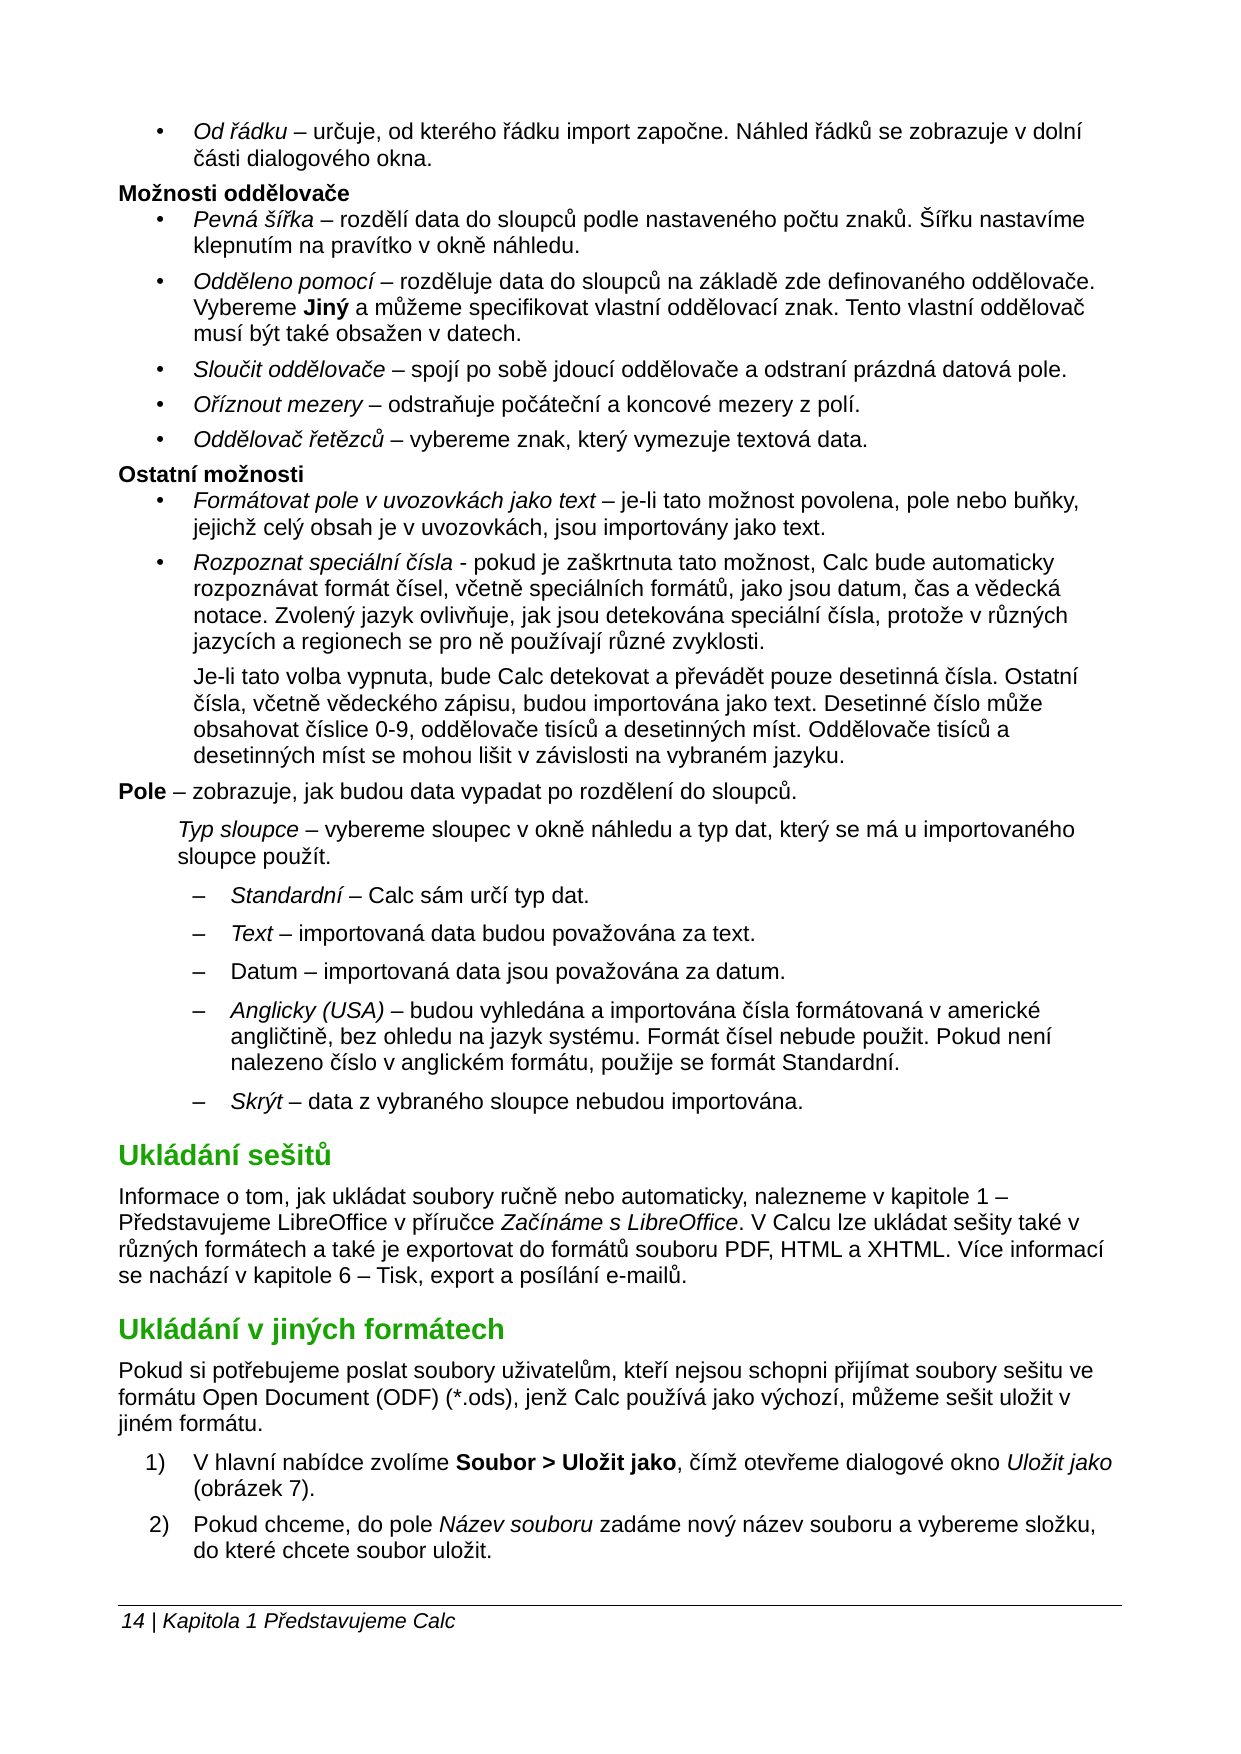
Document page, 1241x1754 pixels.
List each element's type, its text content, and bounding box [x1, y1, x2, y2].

list Pokud chceme, do pole Název souboru zadáme nový název souboru a vybereme složku, do které chcete soubor uložit. [169, 1511, 1122, 1563]
text Informace o tom, jak ukládat soubory ručně nebo automaticky, nalezneme v kapitole 1 – Představujeme LibreOffice v příručce Začínáme s LibreOffice. V Calcu lze ukládat sešity také v různých formátech a také je exportovat do formátů souboru PDF, HTML a XHTML. Více informací se nachází v kapitole 6 – Tisk, export a posílání e-mailů. [118, 1183, 1122, 1288]
text Možnosti oddělovače [118, 180, 1122, 206]
text Ostatní možnosti [118, 461, 1122, 487]
list Pokud si potřebujeme poslat soubory uživatelům, kteří nejsou schopni přijímat soubory sešitu ve formátu Open Document (ODF) (*.ods), jenž Calc používá jako výchozí, můžeme sešit uložit v jiném formátu. [118, 1357, 1122, 1436]
list Anglicky (USA) – budou vyhledána a importována čísla formátovaná v americké angličtině, bez ohledu na jazyk systému. Formát čísel nebude použit. Pokud není nalezeno číslo v anglickém formátu, použije se formát Standardní. [192, 997, 1122, 1076]
subtitle Ukládání v jiných formátech [118, 1312, 1122, 1346]
list Oddělovač řetězců – vybereme znak, který vymezuje textová data. [156, 426, 1122, 452]
list Od řádku – určuje, od kterého řádku import započne. Náhled řádků se zobrazuje v dolní části dialogového okna. [156, 118, 1122, 171]
list Text – importovaná data budou považována za text. [192, 920, 1122, 946]
subtitle Ukládání sešitů [118, 1138, 1122, 1171]
text Typ sloupce – vybereme sloupec v okně náhledu a typ dat, který se má u importovaného sloupce použít. [177, 816, 1122, 869]
list Je-li tato volba vypnuta, bude Calc detekovat a převádět pouze desetinná čísla. Ostatní čísla, včetně vědeckého zápisu, budou importována jako text. Desetinné číslo může obsahovat číslice 0-9, oddělovače tisíců a desetinných míst. Oddělovače tisíců a desetinných míst se mohou lišit v závislosti na vybraném jazyku. [156, 663, 1122, 769]
list Standardní – Calc sám určí typ dat. [192, 882, 1122, 908]
list Sloučit oddělovače – spojí po sobě jdoucí oddělovače a odstraní prázdná datová pole. [156, 356, 1122, 382]
list V hlavní nabídce zvolíme Soubor > Uložit jako, čímž otevřeme dialogové okno Uložit jako (obrázek 7). [165, 1449, 1122, 1502]
list Datum – importovaná data jsou považována za datum. [192, 958, 1122, 985]
list Pevná šířka – rozdělí data do sloupců podle nastaveného počtu znaků. Šířku nastavíme klepnutím na pravítko v okně náhledu. [156, 206, 1122, 259]
list Odděleno pomocí – rozděluje data do sloupců na základě zde definovaného oddělovače. Vybereme Jiný a můžeme specifikovat vlastní oddělovací znak. Tento vlastní oddělovač musí být také obsažen v datech. [156, 268, 1122, 347]
list Formátovat pole v uvozovkách jako text – je-li tato možnost povolena, pole nebo buňky, jejichž celý obsah je v uvozovkách, jsou importovány jako text. [156, 487, 1122, 540]
list Rozpoznat speciální čísla - pokud je zaškrtnuta tato možnost, Calc bude automaticky rozpoznávat formát čísel, včetně speciálních formátů, jako jsou datum, čas a vědecká notace. Zvolený jazyk ovlivňuje, jak jsou detekována speciální čísla, protože v různých jazycích a regionech se pro ně používají různé zvyklosti. [156, 549, 1122, 654]
text Pole – zobrazuje, jak budou data vypadat po rozdělení do sloupců. [118, 778, 1122, 804]
list Oříznout mezery – odstraňuje počáteční a koncové mezery z polí. [156, 391, 1122, 417]
list Skrýt – data z vybraného sloupce nebudou importována. [192, 1088, 1122, 1114]
